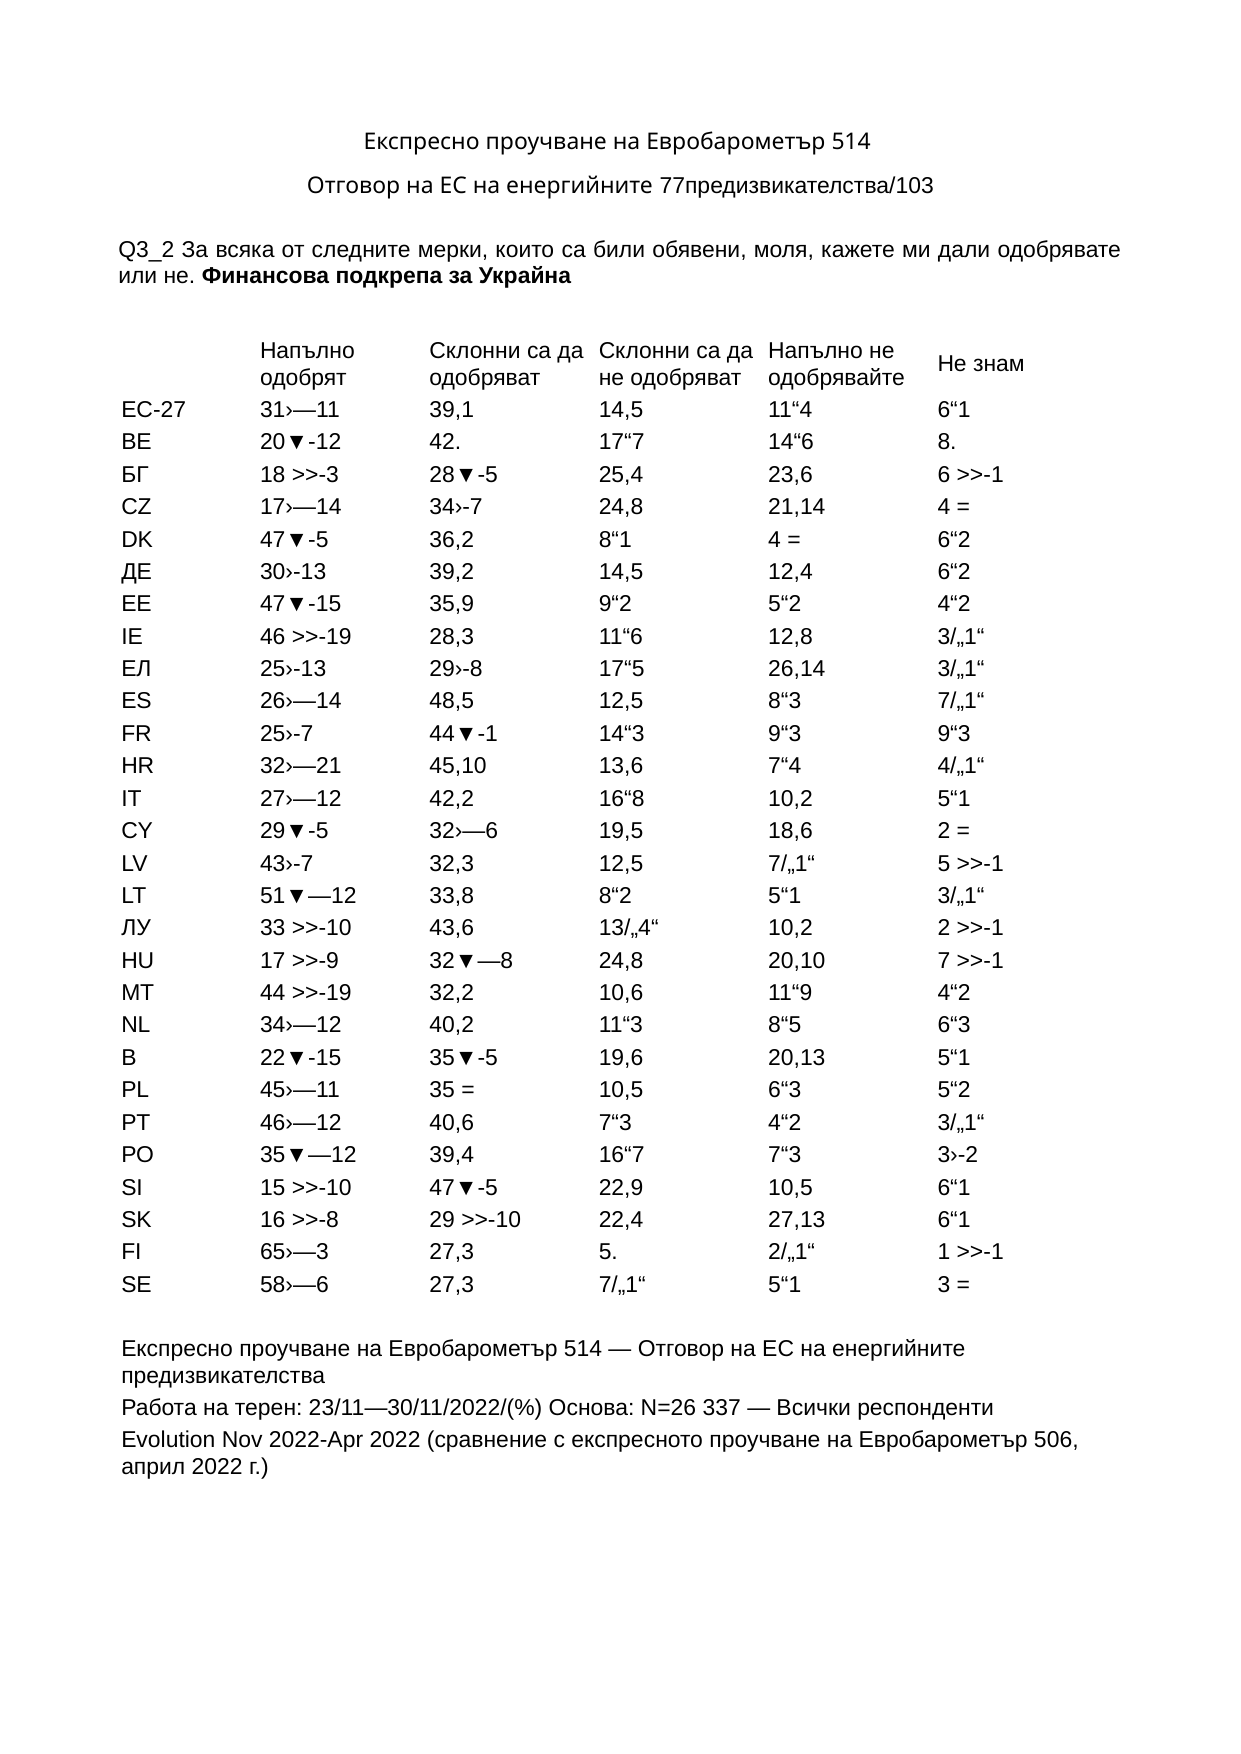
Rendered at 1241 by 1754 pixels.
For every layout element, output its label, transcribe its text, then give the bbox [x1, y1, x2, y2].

table_cell 15 >>-10 [257, 1170, 426, 1203]
table_cell 1 >>-1 [934, 1235, 1104, 1268]
table_cell 14“3 [596, 717, 765, 749]
table_cell 32▼—8 [426, 944, 596, 976]
table_cell ЕС-27 [118, 393, 257, 425]
table_cell 3/„1“ [934, 620, 1104, 652]
table_cell 45,10 [426, 749, 596, 782]
table_cell 20,10 [765, 944, 934, 976]
table_cell ДЕ [118, 555, 257, 587]
table_cell FI [118, 1235, 257, 1268]
table_cell 42. [426, 425, 596, 458]
table_cell 10,5 [765, 1170, 934, 1203]
table_cell 27,3 [426, 1235, 596, 1268]
table_cell 39,2 [426, 555, 596, 587]
table_cell FR [118, 717, 257, 749]
table_cell 39,1 [426, 393, 596, 425]
table_cell 22,9 [596, 1170, 765, 1203]
table_cell 10,2 [765, 782, 934, 814]
table_cell 40,6 [426, 1106, 596, 1138]
table_cell DK [118, 523, 257, 555]
table_cell CZ [118, 490, 257, 522]
table_cell PT [118, 1106, 257, 1138]
table_cell В [118, 1041, 257, 1073]
table_cell 28▼-5 [426, 458, 596, 490]
table_cell 5“2 [934, 1073, 1104, 1106]
table_cell 25›-7 [257, 717, 426, 749]
table_header [118, 334, 257, 393]
table_cell 25,4 [596, 458, 765, 490]
table_cell MT [118, 976, 257, 1008]
table_cell Работа на терен: 23/11—30/11/2022/(%) Основа: N=26 337 — Всички респонденти [118, 1391, 1104, 1423]
table_cell 3›-2 [934, 1138, 1104, 1170]
table_cell 11“6 [596, 620, 765, 652]
table_header Склонни са да не одобряват [596, 334, 765, 393]
table_cell 34›-7 [426, 490, 596, 522]
table_cell 6“3 [765, 1073, 934, 1106]
table_cell ES [118, 685, 257, 717]
table_cell 28,3 [426, 620, 596, 652]
table_cell 20▼-12 [257, 425, 426, 458]
table_cell 17 >>-9 [257, 944, 426, 976]
table_cell 31›—11 [257, 393, 426, 425]
table_cell 22,4 [596, 1203, 765, 1235]
table_cell 2 = [934, 814, 1104, 846]
table_cell 7/„1“ [596, 1268, 765, 1300]
table_cell 33,8 [426, 879, 596, 911]
table_cell 22▼-15 [257, 1041, 426, 1073]
table_cell ЛУ [118, 911, 257, 944]
table_cell 46 >>-19 [257, 620, 426, 652]
table_cell 27›—12 [257, 782, 426, 814]
table_cell 9“3 [765, 717, 934, 749]
table_cell 8“2 [596, 879, 765, 911]
table_cell 7/„1“ [765, 846, 934, 879]
table_cell 44 >>-19 [257, 976, 426, 1008]
table_cell 7 >>-1 [934, 944, 1104, 976]
table_cell 3/„1“ [934, 1106, 1104, 1138]
table_cell 26›—14 [257, 685, 426, 717]
table_cell BE [118, 425, 257, 458]
table_cell 14,5 [596, 555, 765, 587]
table_cell 14“6 [765, 425, 934, 458]
table_cell Evolution Nov 2022-Apr 2022 (сравнение с експресното проучване на Евробарометър 506, април 2022 г.) [118, 1423, 1104, 1482]
table_cell EE [118, 587, 257, 620]
table_cell 29 >>-10 [426, 1203, 596, 1235]
table_header Напълно не одобрявайте [765, 334, 934, 393]
table_cell PL [118, 1073, 257, 1106]
table_cell [765, 1300, 934, 1332]
table_cell 42,2 [426, 782, 596, 814]
table_cell 13,6 [596, 749, 765, 782]
table_cell 45›—11 [257, 1073, 426, 1106]
table_cell 6“3 [934, 1009, 1104, 1041]
table_cell 27,3 [426, 1268, 596, 1300]
table_cell 19,5 [596, 814, 765, 846]
table_cell 47▼-5 [426, 1170, 596, 1203]
table_cell 7“4 [765, 749, 934, 782]
table_cell 30›-13 [257, 555, 426, 587]
table_cell 12,5 [596, 846, 765, 879]
table_cell 5“1 [765, 879, 934, 911]
table_cell 32,2 [426, 976, 596, 1008]
table_cell 29›-8 [426, 652, 596, 684]
table_cell 32›—6 [426, 814, 596, 846]
table_cell 17“5 [596, 652, 765, 684]
table_cell 25›-13 [257, 652, 426, 684]
table_cell IT [118, 782, 257, 814]
table_cell CY [118, 814, 257, 846]
table_cell 4/„1“ [934, 749, 1104, 782]
table_cell SK [118, 1203, 257, 1235]
table_cell РО [118, 1138, 257, 1170]
table_cell NL [118, 1009, 257, 1041]
table_cell 6“1 [934, 393, 1104, 425]
table_cell 47▼-15 [257, 587, 426, 620]
text Q3_2 За всяка от следните мерки, които са били обявени, моля, кажете ми дали одобрявате или не. Финансова подкрепа за Украйна [118, 236, 1122, 289]
table_cell 3 = [934, 1268, 1104, 1300]
table_cell 12,8 [765, 620, 934, 652]
table_cell 14,5 [596, 393, 765, 425]
table_cell 4“2 [934, 976, 1104, 1008]
table_cell 13/„4“ [596, 911, 765, 944]
table_cell 5 >>-1 [934, 846, 1104, 879]
table_cell 18,6 [765, 814, 934, 846]
table_cell 43,6 [426, 911, 596, 944]
table_cell 27,13 [765, 1203, 934, 1235]
table_cell 36,2 [426, 523, 596, 555]
table_cell 16 >>-8 [257, 1203, 426, 1235]
table_cell 8“1 [596, 523, 765, 555]
table_cell 10,6 [596, 976, 765, 1008]
table_cell 46›—12 [257, 1106, 426, 1138]
table_cell 35,9 [426, 587, 596, 620]
table_cell 7“3 [765, 1138, 934, 1170]
table_cell 9“3 [934, 717, 1104, 749]
table_cell 9“2 [596, 587, 765, 620]
table_cell 32,3 [426, 846, 596, 879]
table_cell HU [118, 944, 257, 976]
table_cell 6“2 [934, 555, 1104, 587]
table_cell 21,14 [765, 490, 934, 522]
table_cell 47▼-5 [257, 523, 426, 555]
table_cell 8“5 [765, 1009, 934, 1041]
table_cell 35 = [426, 1073, 596, 1106]
table_cell 5“1 [765, 1268, 934, 1300]
table_cell 65›—3 [257, 1235, 426, 1268]
table_cell 6“1 [934, 1203, 1104, 1235]
table_cell 32›—21 [257, 749, 426, 782]
table_cell БГ [118, 458, 257, 490]
table_cell 51▼—12 [257, 879, 426, 911]
table_cell LT [118, 879, 257, 911]
table_cell 16“8 [596, 782, 765, 814]
table_cell 35▼-5 [426, 1041, 596, 1073]
table_cell 10,2 [765, 911, 934, 944]
table_cell 11“4 [765, 393, 934, 425]
table_cell 48,5 [426, 685, 596, 717]
table_cell 5“2 [765, 587, 934, 620]
table_cell 16“7 [596, 1138, 765, 1170]
table_cell IE [118, 620, 257, 652]
table_cell [596, 1300, 765, 1332]
table_cell 39,4 [426, 1138, 596, 1170]
table_cell 5“1 [934, 1041, 1104, 1073]
table_header Не знам [934, 334, 1104, 393]
table_cell 24,8 [596, 944, 765, 976]
table_cell 12,4 [765, 555, 934, 587]
table_cell [257, 1300, 426, 1332]
table_cell ЕЛ [118, 652, 257, 684]
table_cell 8“3 [765, 685, 934, 717]
table_cell SE [118, 1268, 257, 1300]
table_cell 2 >>-1 [934, 911, 1104, 944]
table_cell 2/„1“ [765, 1235, 934, 1268]
table_cell 7“3 [596, 1106, 765, 1138]
table_cell 6“2 [934, 523, 1104, 555]
table_cell 8. [934, 425, 1104, 458]
table_cell 12,5 [596, 685, 765, 717]
table_cell 5“1 [934, 782, 1104, 814]
table_cell HR [118, 749, 257, 782]
table_cell 35▼—12 [257, 1138, 426, 1170]
table_cell 58›—6 [257, 1268, 426, 1300]
table_cell 11“3 [596, 1009, 765, 1041]
table_cell 7/„1“ [934, 685, 1104, 717]
table_cell 3/„1“ [934, 879, 1104, 911]
table_header Напълно одобрят [257, 334, 426, 393]
table_cell 4 = [765, 523, 934, 555]
table_cell 4“2 [765, 1106, 934, 1138]
table_cell 10,5 [596, 1073, 765, 1106]
table_cell [426, 1300, 596, 1332]
table_cell 33 >>-10 [257, 911, 426, 944]
table_cell 19,6 [596, 1041, 765, 1073]
table_cell 4“2 [934, 587, 1104, 620]
table_cell 17“7 [596, 425, 765, 458]
table_cell 3/„1“ [934, 652, 1104, 684]
table_cell 5. [596, 1235, 765, 1268]
table_cell 44▼-1 [426, 717, 596, 749]
table_cell 6 >>-1 [934, 458, 1104, 490]
table_cell 6“1 [934, 1170, 1104, 1203]
table_cell Експресно проучване на Евробарометър 514 — Отговор на ЕС на енергийните предизвикателства [118, 1333, 1104, 1391]
table_cell 40,2 [426, 1009, 596, 1041]
table_cell SI [118, 1170, 257, 1203]
table_cell 18 >>-3 [257, 458, 426, 490]
table_header Склонни са да одобряват [426, 334, 596, 393]
table_cell 4 = [934, 490, 1104, 522]
table_cell 11“9 [765, 976, 934, 1008]
table_cell [118, 1300, 257, 1332]
table_cell [934, 1300, 1104, 1332]
table_cell 29▼-5 [257, 814, 426, 846]
table_cell 23,6 [765, 458, 934, 490]
table_cell 24,8 [596, 490, 765, 522]
table_cell 20,13 [765, 1041, 934, 1073]
table_cell LV [118, 846, 257, 879]
table_cell 43›-7 [257, 846, 426, 879]
table_cell 26,14 [765, 652, 934, 684]
table_cell 17›—14 [257, 490, 426, 522]
table_cell 34›—12 [257, 1009, 426, 1041]
